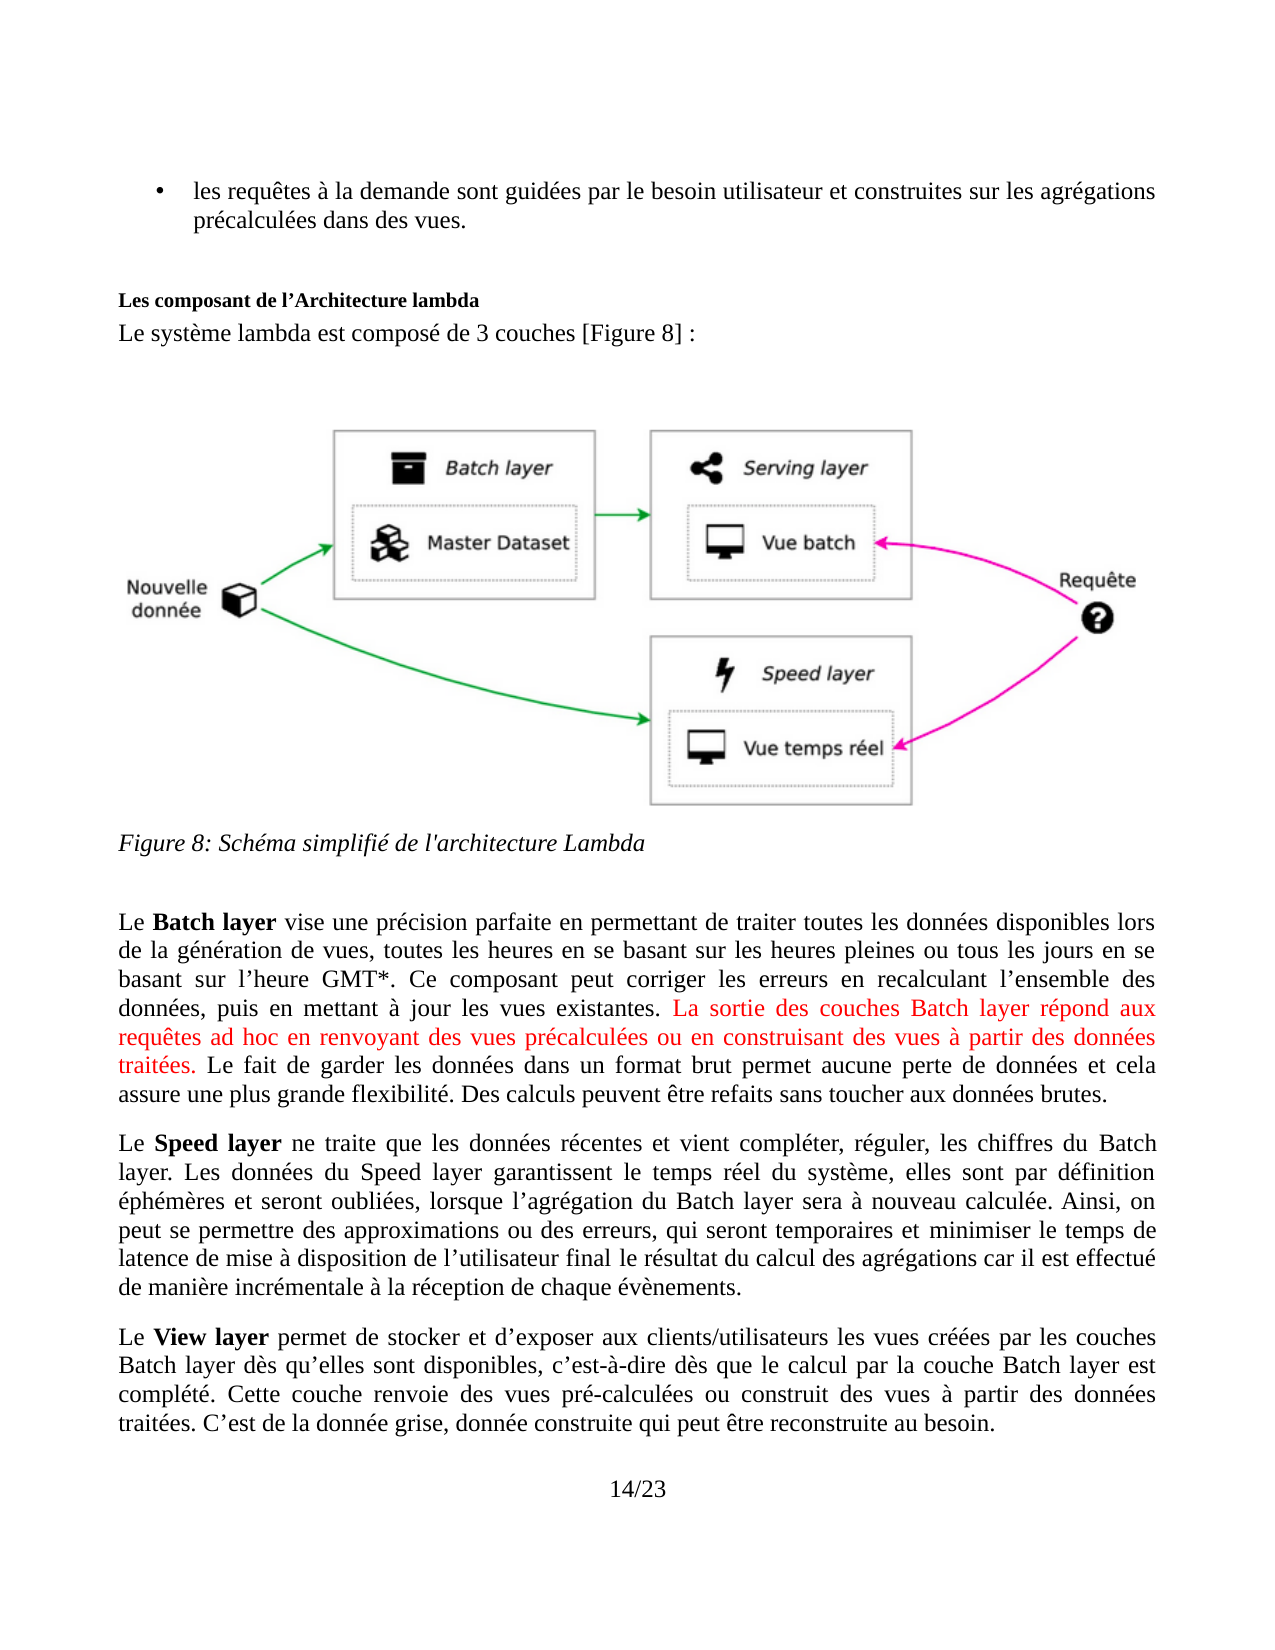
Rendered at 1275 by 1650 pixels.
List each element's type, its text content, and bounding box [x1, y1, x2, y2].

picture [118, 409, 1157, 824]
list les requêtes à la demande sont guidées par le besoin utilisateur et construites sur les agrégations précalculées dans des vues. [156, 176, 1157, 234]
text Le Speed layer ne traite que les données récentes et vient compléter, réguler, les chiffres du Batch layer. Les données du Speed layer garantissent le temps réel du système, elles sont par définition éphémères et seront oubliées, lorsque l’agrégation du Batch layer sera à nouveau calculée. Ainsi, on peut se permettre des approximations ou des erreurs, qui seront temporaires et minimiser le temps de latence de mise à disposition de l’utilisateur final le résultat du calcul des agrégations car il est effectué de manière incrémentale à la réception de chaque évènements. [118, 1128, 1157, 1301]
text Le système lambda est composé de 3 couches [Figure 8] : [118, 318, 1157, 347]
subtitle Les composant de l’Architecture lambda [118, 287, 1157, 312]
text Le Batch layer vise une précision parfaite en permettant de traiter toutes les données disponibles lors de la génération de vues, toutes les heures en se basant sur les heures pleines ou tous les jours en se basant sur l’heure GMT*. Ce composant peut corriger les erreurs en recalculant l’ensemble des données, puis en mettant à jour les vues existantes. La sortie des couches Batch layer répond aux requêtes ad hoc en renvoyant des vues précalculées ou en construisant des vues à partir des données traitées. Le fait de garder les données dans un format brut permet aucune perte de données et cela assure une plus grande flexibilité. Des calculs peuvent être refaits sans toucher aux données brutes. [118, 907, 1157, 1108]
text Le View layer permet de stocker et d’exposer aux clients/utilisateurs les vues créées par les couches Batch layer dès qu’elles sont disponibles, c’est-à-dire dès que le calcul par la couche Batch layer est complété. Cette couche renvoie des vues pré-calculées ou construit des vues à partir des données traitées. C’est de la donnée grise, donnée construite qui peut être reconstruite au besoin. [118, 1322, 1157, 1437]
text [118, 397, 1157, 409]
text Figure 8: Schéma simplifié de l'architecture Lambda [118, 824, 1157, 857]
